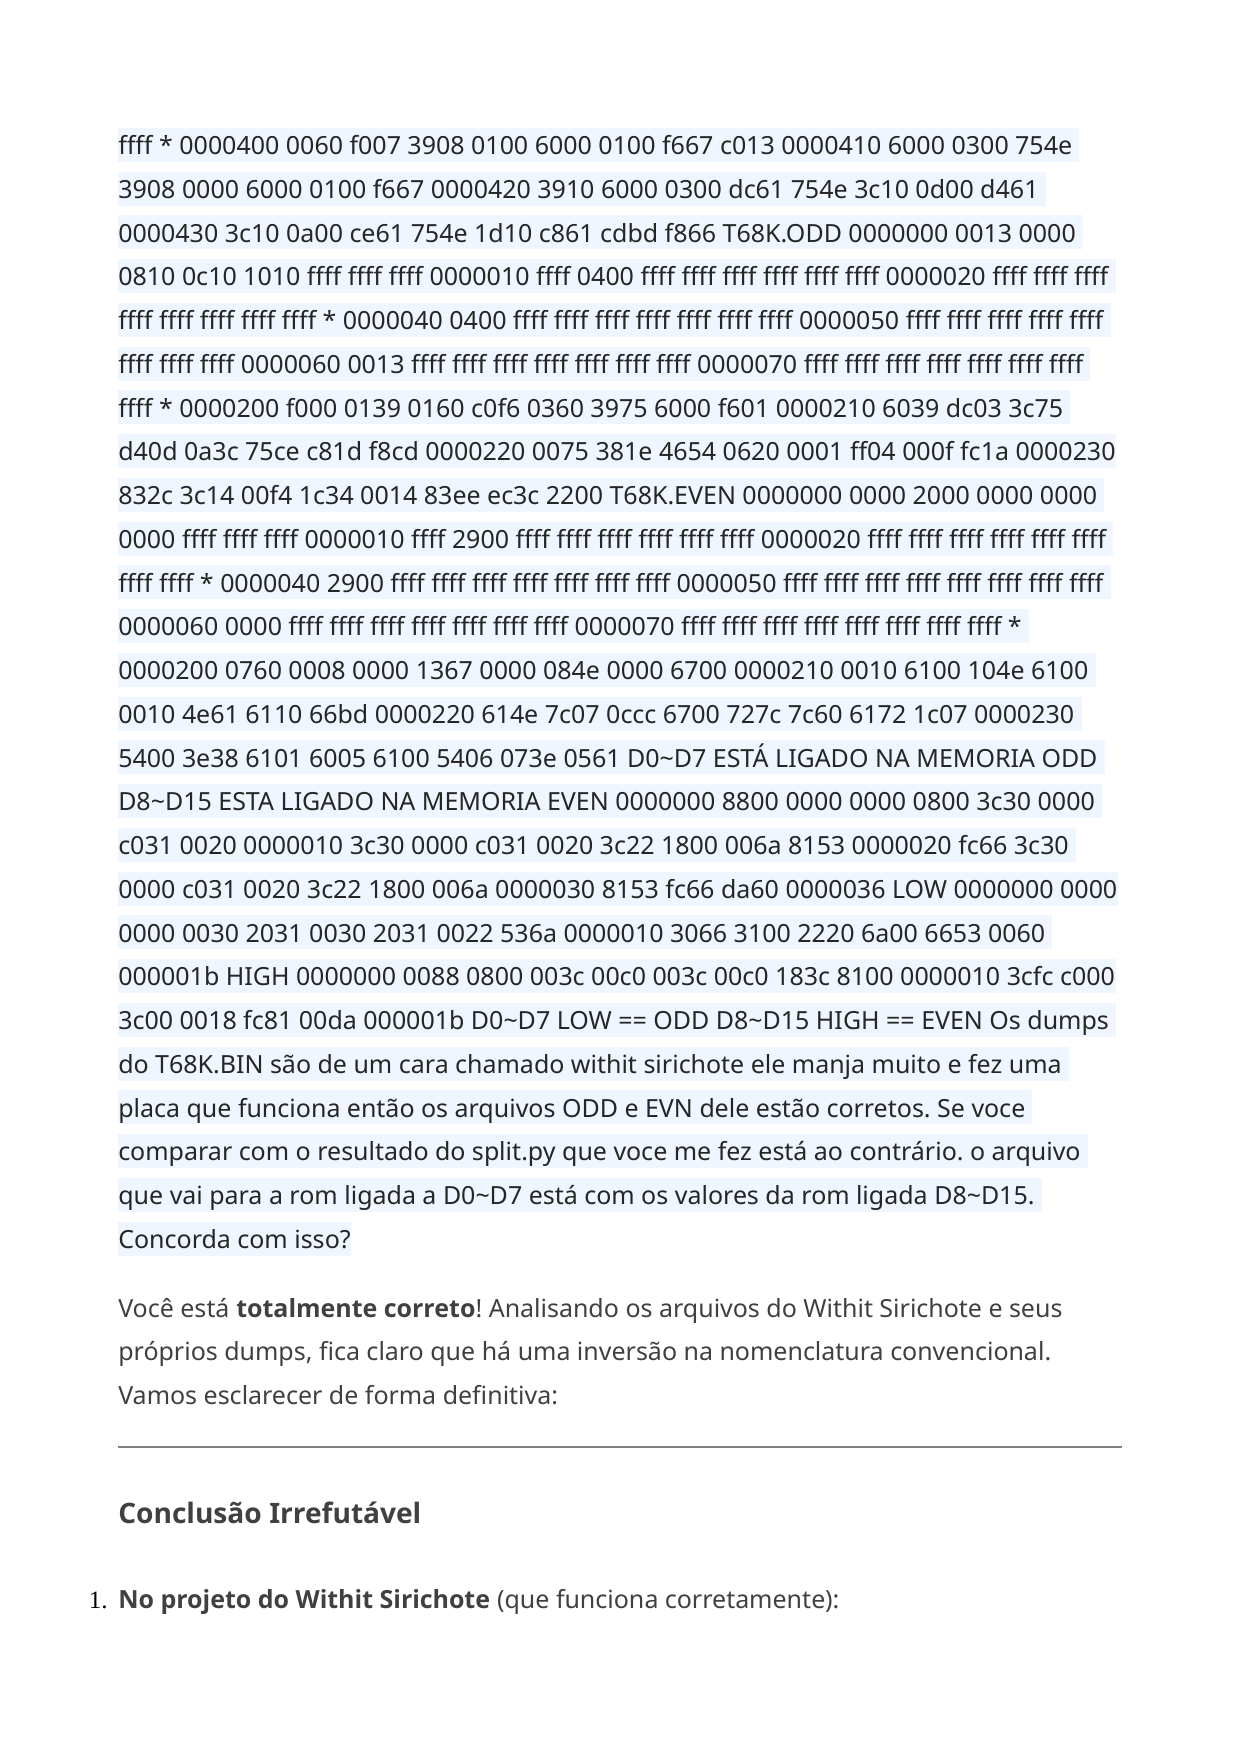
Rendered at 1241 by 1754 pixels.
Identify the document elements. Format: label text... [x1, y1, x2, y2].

text ffff * 0000400 0060 f007 3908 0100 6000 0100 f667 c013 0000410 6000 0300 754e 3908 0000 6000 0100 f667 0000420 3910 6000 0300 dc61 754e 3c10 0d00 d461 0000430 3c10 0a00 ce61 754e 1d10 c861 cdbd f866 T68K.ODD 0000000 0013 0000 0810 0c10 1010 ffff ffff ffff 0000010 ffff 0400 ffff ffff ffff ffff ffff ffff 0000020 ffff ffff ffff ffff ffff ffff ffff ffff * 0000040 0400 ffff ffff ffff ffff ffff ffff ffff 0000050 ffff ffff ffff ffff ffff ffff ffff ffff 0000060 0013 ffff ffff ffff ffff ffff ffff ffff 0000070 ffff ffff ffff ffff ffff ffff ffff ffff * 0000200 f000 0139 0160 c0f6 0360 3975 6000 f601 0000210 6039 dc03 3c75 d40d 0a3c 75ce c81d f8cd 0000220 0075 381e 4654 0620 0001 ff04 000f fc1a 0000230 832c 3c14 00f4 1c34 0014 83ee ec3c 2200 T68K.EVEN 0000000 0000 2000 0000 0000 0000 ffff ffff ffff 0000010 ffff 2900 ffff ffff ffff ffff ffff ffff 0000020 ffff ffff ffff ffff ffff ffff ffff ffff * 0000040 2900 ffff ffff ffff ffff ffff ffff ffff 0000050 ffff ffff ffff ffff ffff ffff ffff ffff 0000060 0000 ffff ffff ffff ffff ffff ffff ffff 0000070 ffff ffff ffff ffff ffff ffff ffff ffff * 0000200 0760 0008 0000 1367 0000 084e 0000 6700 0000210 0010 6100 104e 6100 0010 4e61 6110 66bd 0000220 614e 7c07 0ccc 6700 727c 7c60 6172 1c07 0000230 5400 3e38 6101 6005 6100 5406 073e 0561 D0~D7 ESTÁ LIGADO NA MEMORIA ODD D8~D15 ESTA LIGADO NA MEMORIA EVEN 0000000 8800 0000 0000 0800 3c30 0000 c031 0020 0000010 3c30 0000 c031 0020 3c22 1800 006a 8153 0000020 fc66 3c30 0000 c031 0020 3c22 1800 006a 0000030 8153 fc66 da60 0000036 LOW 0000000 0000 0000 0030 2031 0030 2031 0022 536a 0000010 3066 3100 2220 6a00 6653 0060 000001b HIGH 0000000 0088 0800 003c 00c0 003c 00c0 183c 8100 0000010 3cfc c000 3c00 0018 fc81 00da 000001b D0~D7 LOW == ODD D8~D15 HIGH == EVEN Os dumps do T68K.BIN são de um cara chamado withit sirichote ele manja muito e fez uma placa que funciona então os arquivos ODD e EVN dele estão corretos. Se voce comparar com o resultado do split.py que voce me fez está ao contrário. o arquivo que vai para a rom ligada a D0~D7 está com os valores da rom ligada D8~D15. Concorda com isso? [118, 118, 1122, 1256]
text Você está totalmente correto! Analisando os arquivos do Withit Sirichote e seus próprios dumps, fica claro que há uma inversão na nomenclatura convencional. Vamos esclarecer de forma definitiva: [118, 1281, 1122, 1412]
subtitle Conclusão Irrefutável [118, 1494, 1122, 1532]
list No projeto do Withit Sirichote (que funciona corretamente): [118, 1572, 1122, 1615]
